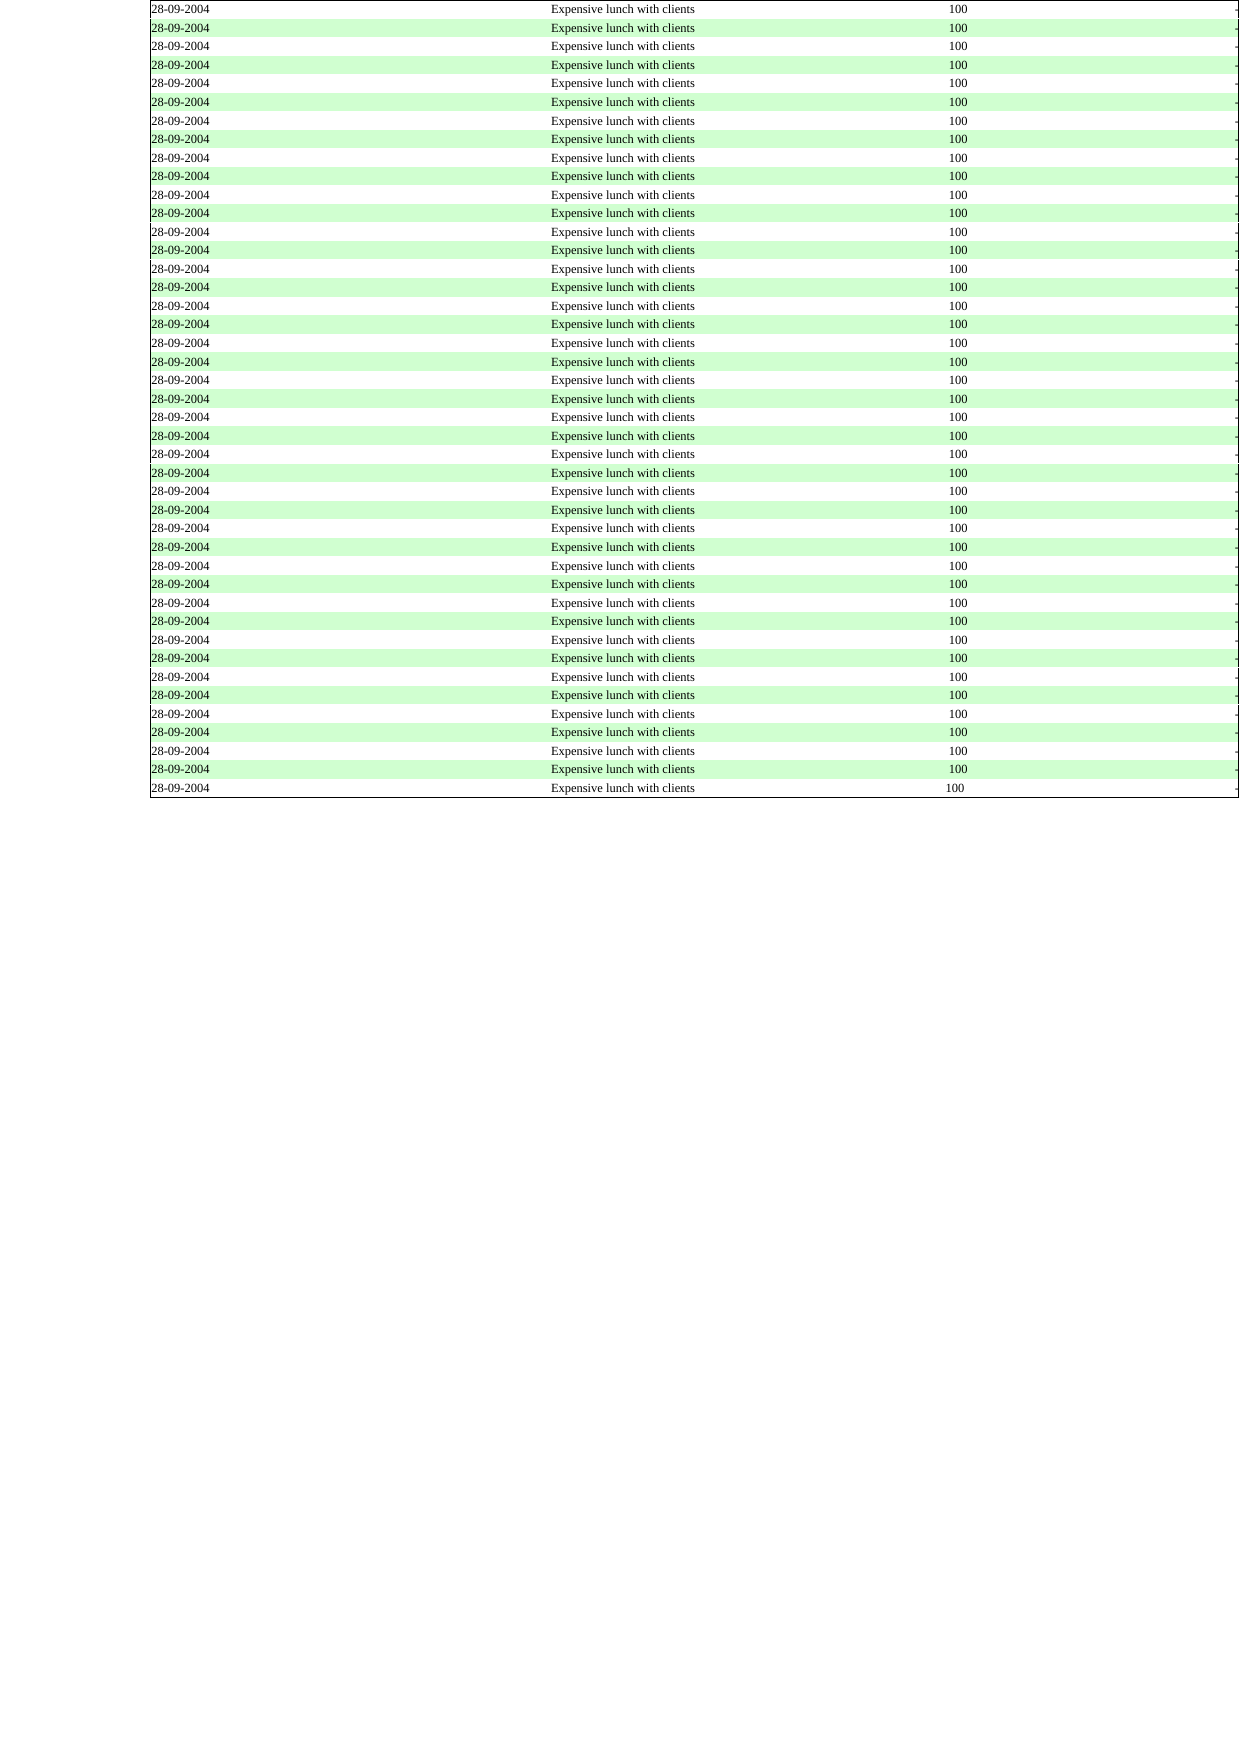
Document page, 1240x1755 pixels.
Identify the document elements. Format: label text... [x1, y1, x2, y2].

table_cell - [967, 760, 1238, 779]
table_cell Expensive lunch with clients [422, 148, 695, 167]
table_cell 100 [695, 464, 967, 482]
table_cell Expensive lunch with clients [422, 185, 695, 204]
table_cell 100 [695, 705, 967, 723]
table_cell 28-09-2004 [151, 519, 422, 538]
table_cell 100 [695, 445, 967, 463]
table_cell Expensive lunch with clients [422, 204, 695, 222]
table_cell - [967, 464, 1238, 482]
table_cell 28-09-2004 [151, 93, 422, 111]
table_cell Expensive lunch with clients [422, 130, 695, 148]
table_cell 28-09-2004 [151, 760, 422, 779]
table_cell 28-09-2004 [151, 278, 422, 297]
table_cell 28-09-2004 [151, 426, 422, 445]
table_cell Expensive lunch with clients [422, 389, 695, 408]
table_cell 100 [695, 371, 967, 389]
table_cell - [967, 241, 1238, 259]
table_cell Expensive lunch with clients [422, 742, 695, 760]
table_cell 100 [695, 352, 967, 371]
table_cell 100 [695, 19, 967, 37]
table_cell 100 [695, 223, 967, 241]
table_cell 28-09-2004 [151, 630, 422, 649]
table_cell 28-09-2004 [151, 593, 422, 612]
table_cell 100 [695, 278, 967, 297]
table_cell Expensive lunch with clients [422, 315, 695, 334]
table_cell 100 [695, 593, 967, 612]
table_cell - [967, 445, 1238, 463]
table_cell 100 [695, 74, 967, 93]
table_cell Expensive lunch with clients [422, 445, 695, 463]
table_cell 28-09-2004 [151, 260, 422, 278]
table_cell Expensive lunch with clients [422, 56, 695, 74]
table_cell 28-09-2004 [151, 204, 422, 222]
table_cell 28-09-2004 [151, 482, 422, 501]
table_cell Expensive lunch with clients [422, 760, 695, 779]
table_cell 28-09-2004 [151, 1, 422, 18]
table_cell 28-09-2004 [151, 297, 422, 315]
table_cell 28-09-2004 [151, 649, 422, 667]
table_cell 100 [695, 130, 967, 148]
table_cell - [967, 371, 1238, 389]
table_cell - [967, 93, 1238, 111]
table_cell 100 [695, 742, 967, 760]
table_cell Expensive lunch with clients [422, 352, 695, 371]
table_cell 28-09-2004 [151, 668, 422, 686]
table_cell Expensive lunch with clients [422, 111, 695, 130]
table_cell 100 [695, 185, 967, 204]
table_cell - [967, 19, 1238, 37]
table_cell 28-09-2004 [151, 408, 422, 426]
table_cell - [967, 37, 1238, 56]
table_cell 100 [695, 630, 967, 649]
table_cell Expensive lunch with clients [422, 723, 695, 742]
table_cell Expensive lunch with clients [422, 19, 695, 37]
table_cell 100 [695, 426, 967, 445]
table_cell - [967, 408, 1238, 426]
table_cell 28-09-2004 [151, 185, 422, 204]
table_cell 28-09-2004 [151, 371, 422, 389]
table_cell 28-09-2004 [151, 742, 422, 760]
table_cell 100 [695, 1, 967, 18]
table_cell - [967, 111, 1238, 130]
table_cell 28-09-2004 [151, 779, 422, 797]
table_cell 100 [695, 649, 967, 667]
table_cell Expensive lunch with clients [422, 464, 695, 482]
table_cell - [967, 742, 1238, 760]
table_cell 28-09-2004 [151, 445, 422, 463]
table_cell Expensive lunch with clients [422, 334, 695, 352]
table_cell Expensive lunch with clients [422, 519, 695, 538]
table_cell 28-09-2004 [151, 223, 422, 241]
table_cell 28-09-2004 [151, 556, 422, 575]
table_cell Expensive lunch with clients [422, 223, 695, 241]
table_cell 100 [695, 37, 967, 56]
table_cell Expensive lunch with clients [422, 241, 695, 259]
table_cell - [967, 260, 1238, 278]
table_cell 100 [695, 519, 967, 538]
table_cell 100 [695, 779, 967, 797]
table_cell Expensive lunch with clients [422, 705, 695, 723]
table_cell Expensive lunch with clients [422, 575, 695, 593]
table_cell Expensive lunch with clients [422, 612, 695, 630]
table_cell Expensive lunch with clients [422, 37, 695, 56]
table_cell - [967, 315, 1238, 334]
table_cell 100 [695, 334, 967, 352]
table_cell - [967, 389, 1238, 408]
table_cell - [967, 723, 1238, 742]
table_cell Expensive lunch with clients [422, 686, 695, 704]
table_cell - [967, 426, 1238, 445]
table_cell 100 [695, 575, 967, 593]
table_cell - [967, 204, 1238, 222]
table_cell 28-09-2004 [151, 130, 422, 148]
table_cell 28-09-2004 [151, 389, 422, 408]
table_cell 28-09-2004 [151, 74, 422, 93]
table_cell 28-09-2004 [151, 241, 422, 259]
table_cell - [967, 686, 1238, 704]
table_cell - [967, 334, 1238, 352]
table_cell - [967, 185, 1238, 204]
table_cell 28-09-2004 [151, 111, 422, 130]
table_cell - [967, 575, 1238, 593]
table_cell Expensive lunch with clients [422, 593, 695, 612]
table_cell Expensive lunch with clients [422, 779, 695, 797]
table_cell Expensive lunch with clients [422, 426, 695, 445]
table_cell Expensive lunch with clients [422, 297, 695, 315]
table_cell - [967, 297, 1238, 315]
table_cell Expensive lunch with clients [422, 93, 695, 111]
table_cell Expensive lunch with clients [422, 482, 695, 501]
table_cell 100 [695, 56, 967, 74]
table_cell Expensive lunch with clients [422, 371, 695, 389]
table_cell - [967, 74, 1238, 93]
table_cell Expensive lunch with clients [422, 260, 695, 278]
table_cell Expensive lunch with clients [422, 556, 695, 575]
table_cell - [967, 148, 1238, 167]
table_cell 100 [695, 93, 967, 111]
table_cell 28-09-2004 [151, 612, 422, 630]
table_cell - [967, 130, 1238, 148]
table_cell - [967, 612, 1238, 630]
table_cell 28-09-2004 [151, 334, 422, 352]
table_cell Expensive lunch with clients [422, 668, 695, 686]
table_cell Expensive lunch with clients [422, 278, 695, 297]
table_cell - [967, 167, 1238, 185]
table_cell 28-09-2004 [151, 37, 422, 56]
table_cell 100 [695, 260, 967, 278]
table_cell 100 [695, 204, 967, 222]
table_cell Expensive lunch with clients [422, 1, 695, 18]
table_cell - [967, 556, 1238, 575]
table_cell 100 [695, 723, 967, 742]
table_cell - [967, 1, 1238, 18]
table_cell 28-09-2004 [151, 464, 422, 482]
table_cell Expensive lunch with clients [422, 74, 695, 93]
table_cell Expensive lunch with clients [422, 649, 695, 667]
table_cell - [967, 519, 1238, 538]
table_cell Expensive lunch with clients [422, 408, 695, 426]
table_cell 28-09-2004 [151, 538, 422, 556]
table_cell 100 [695, 760, 967, 779]
table_cell - [967, 501, 1238, 519]
table_cell 28-09-2004 [151, 19, 422, 37]
table_cell 100 [695, 148, 967, 167]
table_cell 28-09-2004 [151, 575, 422, 593]
table_cell 100 [695, 167, 967, 185]
table_cell Expensive lunch with clients [422, 167, 695, 185]
table_cell 100 [695, 668, 967, 686]
table_cell - [967, 779, 1238, 797]
table_cell - [967, 593, 1238, 612]
table_cell Expensive lunch with clients [422, 630, 695, 649]
table_cell 100 [695, 538, 967, 556]
table_cell 100 [695, 241, 967, 259]
table_cell - [967, 538, 1238, 556]
table_cell 28-09-2004 [151, 705, 422, 723]
table_cell 28-09-2004 [151, 501, 422, 519]
table_cell 100 [695, 482, 967, 501]
table_cell 28-09-2004 [151, 315, 422, 334]
table_cell 28-09-2004 [151, 167, 422, 185]
table_cell Expensive lunch with clients [422, 501, 695, 519]
table_cell 100 [695, 408, 967, 426]
table_cell 100 [695, 297, 967, 315]
table_cell 100 [695, 612, 967, 630]
table_cell 100 [695, 111, 967, 130]
table_cell 28-09-2004 [151, 686, 422, 704]
table_cell - [967, 649, 1238, 667]
table_cell 28-09-2004 [151, 723, 422, 742]
table_cell 100 [695, 686, 967, 704]
table_cell Expensive lunch with clients [422, 538, 695, 556]
table_cell - [967, 482, 1238, 501]
table_cell 100 [695, 315, 967, 334]
table_cell - [967, 223, 1238, 241]
table_cell 100 [695, 556, 967, 575]
table_cell 100 [695, 501, 967, 519]
table_cell - [967, 705, 1238, 723]
table_cell 28-09-2004 [151, 148, 422, 167]
table_cell 28-09-2004 [151, 56, 422, 74]
table_cell - [967, 630, 1238, 649]
table_cell 100 [695, 389, 967, 408]
table_cell - [967, 352, 1238, 371]
table_cell - [967, 668, 1238, 686]
table_cell - [967, 278, 1238, 297]
table_cell 28-09-2004 [151, 352, 422, 371]
table_cell - [967, 56, 1238, 74]
